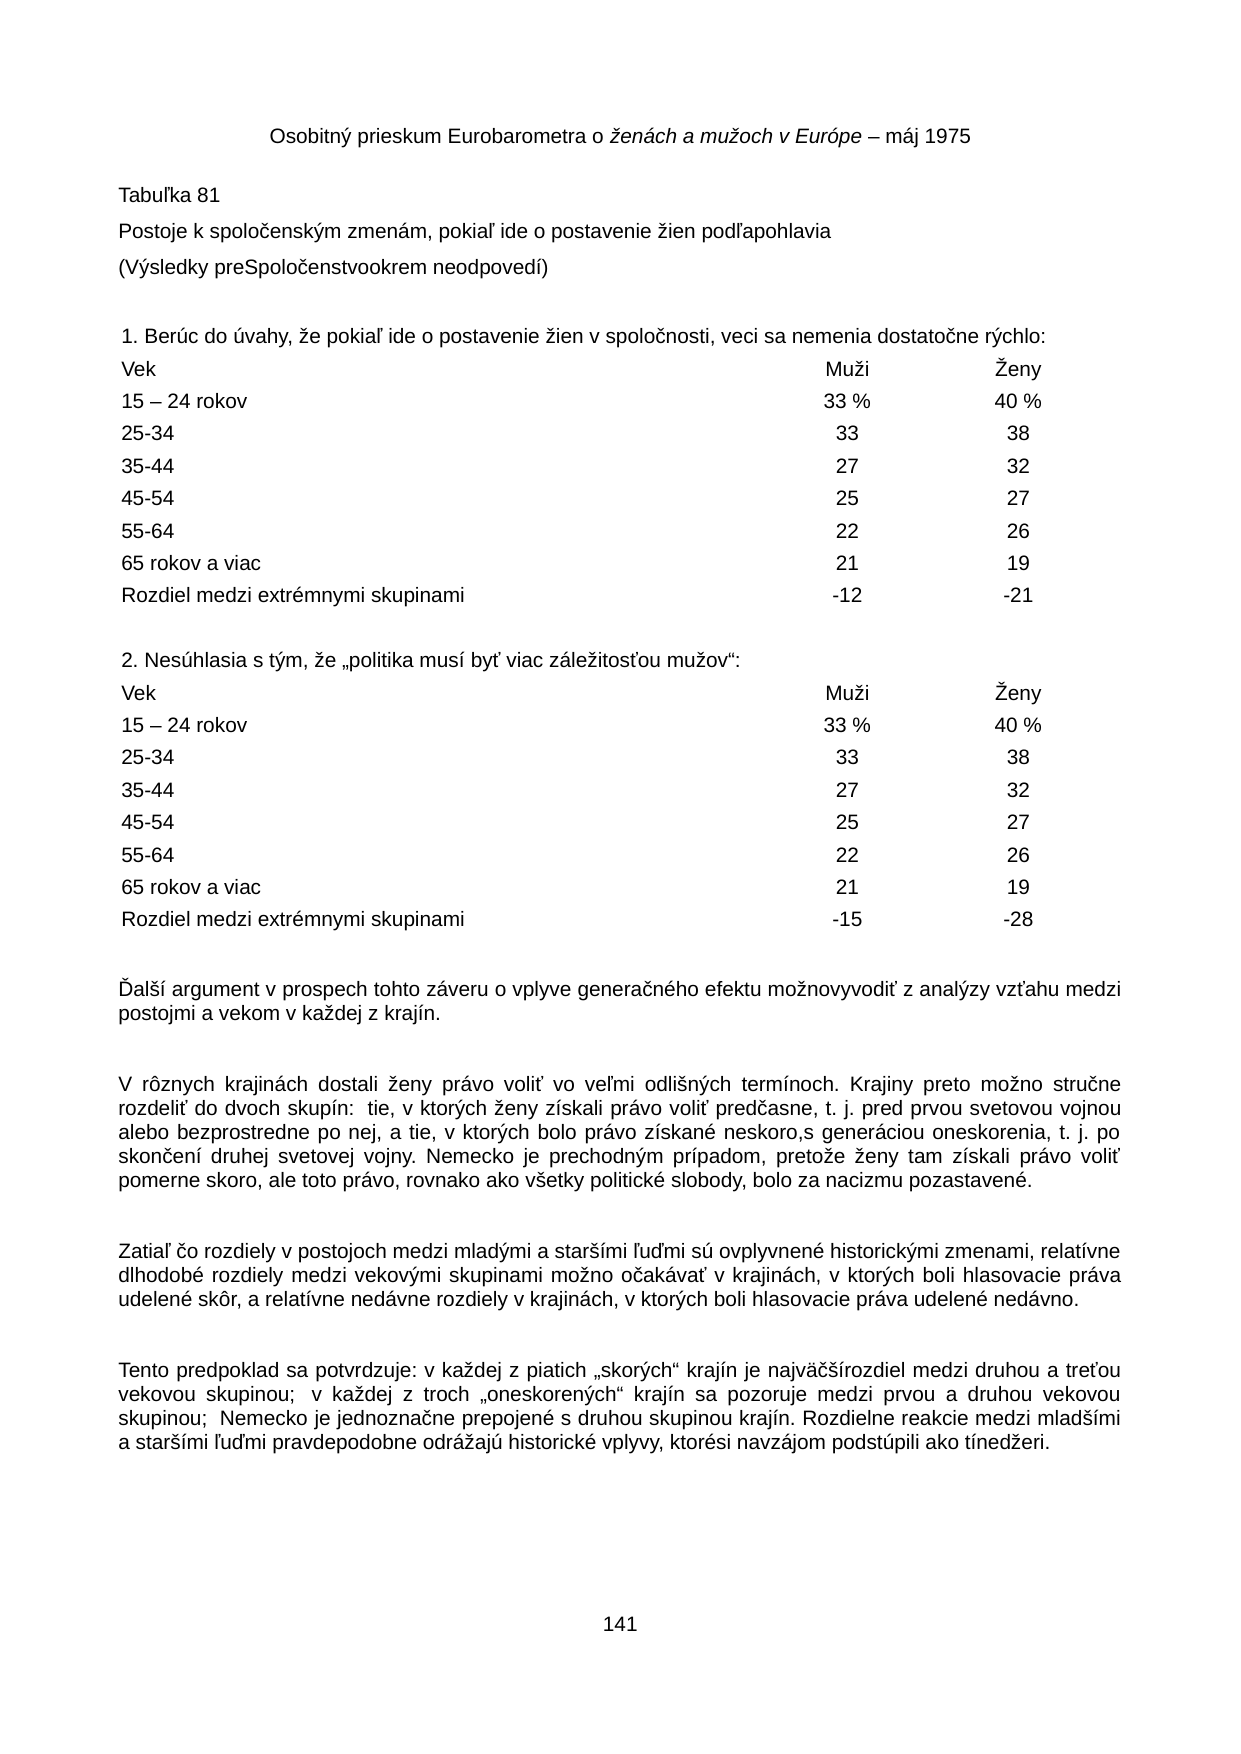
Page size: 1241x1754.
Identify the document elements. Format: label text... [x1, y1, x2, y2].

table_cell Vek [118, 352, 756, 385]
table_cell [939, 611, 1098, 644]
table_cell 27 [756, 450, 938, 482]
table_cell 27 [939, 806, 1098, 838]
table_cell 22 [756, 514, 938, 547]
table_cell 2. Nesúhlasia s tým, že „politika musí byť viac záležitosťou mužov“: [118, 644, 1098, 676]
table_cell 65 rokov a viac [118, 547, 756, 579]
table_cell -28 [939, 903, 1098, 935]
table_cell 38 [939, 741, 1098, 773]
table_cell 15 – 24 rokov [118, 385, 756, 417]
table_cell 27 [939, 482, 1098, 514]
table_cell 26 [939, 838, 1098, 871]
table_cell Vek [118, 676, 756, 709]
table_cell 25 [756, 806, 938, 838]
table_cell 40 % [939, 385, 1098, 417]
text (Výsledky preSpoločenstvookrem neodpovedí) [118, 254, 1122, 278]
table_cell 21 [756, 871, 938, 903]
text V rôznych krajinách dostali ženy právo voliť vo veľmi odlišných termínoch. Krajiny preto možno stručne rozdeliť do dvoch skupín: tie, v ktorých ženy získali právo voliť predčasne, t. j. pred prvou svetovou vojnou alebo bezprostredne po nej, a tie, v ktorých bolo právo získané neskoro,s generáciou oneskorenia, t. j. po skončení druhej svetovej vojny. Nemecko je prechodným prípadom, pretože ženy tam získali právo voliť pomerne skoro, ale toto právo, rovnako ako všetky politické slobody, bolo za nacizmu pozastavené. [118, 1072, 1122, 1192]
table_cell 65 rokov a viac [118, 871, 756, 903]
table_cell 45-54 [118, 806, 756, 838]
table_cell 19 [939, 871, 1098, 903]
table_cell -21 [939, 579, 1098, 611]
table_header 1. Berúc do úvahy, že pokiaľ ide o postavenie žien v spoločnosti, veci sa nemenia dostatočne rýchlo: [118, 320, 1098, 352]
table_cell 45-54 [118, 482, 756, 514]
table_cell 32 [939, 774, 1098, 806]
table_cell [756, 611, 938, 644]
table_cell Muži [756, 676, 938, 709]
table_cell 55-64 [118, 838, 756, 871]
text Tabuľka 81 [118, 183, 1122, 207]
table_cell 55-64 [118, 514, 756, 547]
table_cell 27 [756, 774, 938, 806]
table_cell 26 [939, 514, 1098, 547]
table_cell 19 [939, 547, 1098, 579]
table_cell 25-34 [118, 417, 756, 449]
text Postoje k spoločenským zmenám, pokiaľ ide o postavenie žien podľapohlavia [118, 219, 1122, 243]
table_cell 21 [756, 547, 938, 579]
table_cell 15 – 24 rokov [118, 709, 756, 741]
table_cell 38 [939, 417, 1098, 449]
table_cell 32 [939, 450, 1098, 482]
table_cell -15 [756, 903, 938, 935]
table_cell 35-44 [118, 450, 756, 482]
table_cell Ženy [939, 676, 1098, 709]
table_cell 22 [756, 838, 938, 871]
text Tento predpoklad sa potvrdzuje: v každej z piatich „skorých“ krajín je najväčšírozdiel medzi druhou a treťou vekovou skupinou; v každej z troch „oneskorených“ krajín sa pozoruje medzi prvou a druhou vekovou skupinou; Nemecko je jednoznačne prepojené s druhou skupinou krajín. Rozdielne reakcie medzi mladšími a staršími ľuďmi pravdepodobne odrážajú historické vplyvy, ktorési navzájom podstúpili ako tínedžeri. [118, 1358, 1122, 1454]
table_cell 25 [756, 482, 938, 514]
table_cell -12 [756, 579, 938, 611]
table_cell 25-34 [118, 741, 756, 773]
table_cell 33 [756, 741, 938, 773]
table_cell 40 % [939, 709, 1098, 741]
table_cell 33 % [756, 709, 938, 741]
table_cell [118, 611, 756, 644]
table_cell Ženy [939, 352, 1098, 385]
table_cell 33 [756, 417, 938, 449]
table_cell 35-44 [118, 774, 756, 806]
text Zatiaľ čo rozdiely v postojoch medzi mladými a staršími ľuďmi sú ovplyvnené historickými zmenami, relatívne dlhodobé rozdiely medzi vekovými skupinami možno očakávať v krajinách, v ktorých boli hlasovacie práva udelené skôr, a relatívne nedávne rozdiely v krajinách, v ktorých boli hlasovacie práva udelené nedávno. [118, 1239, 1122, 1311]
table_cell Rozdiel medzi extrémnymi skupinami [118, 579, 756, 611]
text Ďalší argument v prospech tohto záveru o vplyve generačného efektu možnovyvodiť z analýzy vzťahu medzi postojmi a vekom v každej z krajín. [118, 977, 1122, 1025]
table_cell 33 % [756, 385, 938, 417]
table_cell Rozdiel medzi extrémnymi skupinami [118, 903, 756, 935]
table_cell Muži [756, 352, 938, 385]
